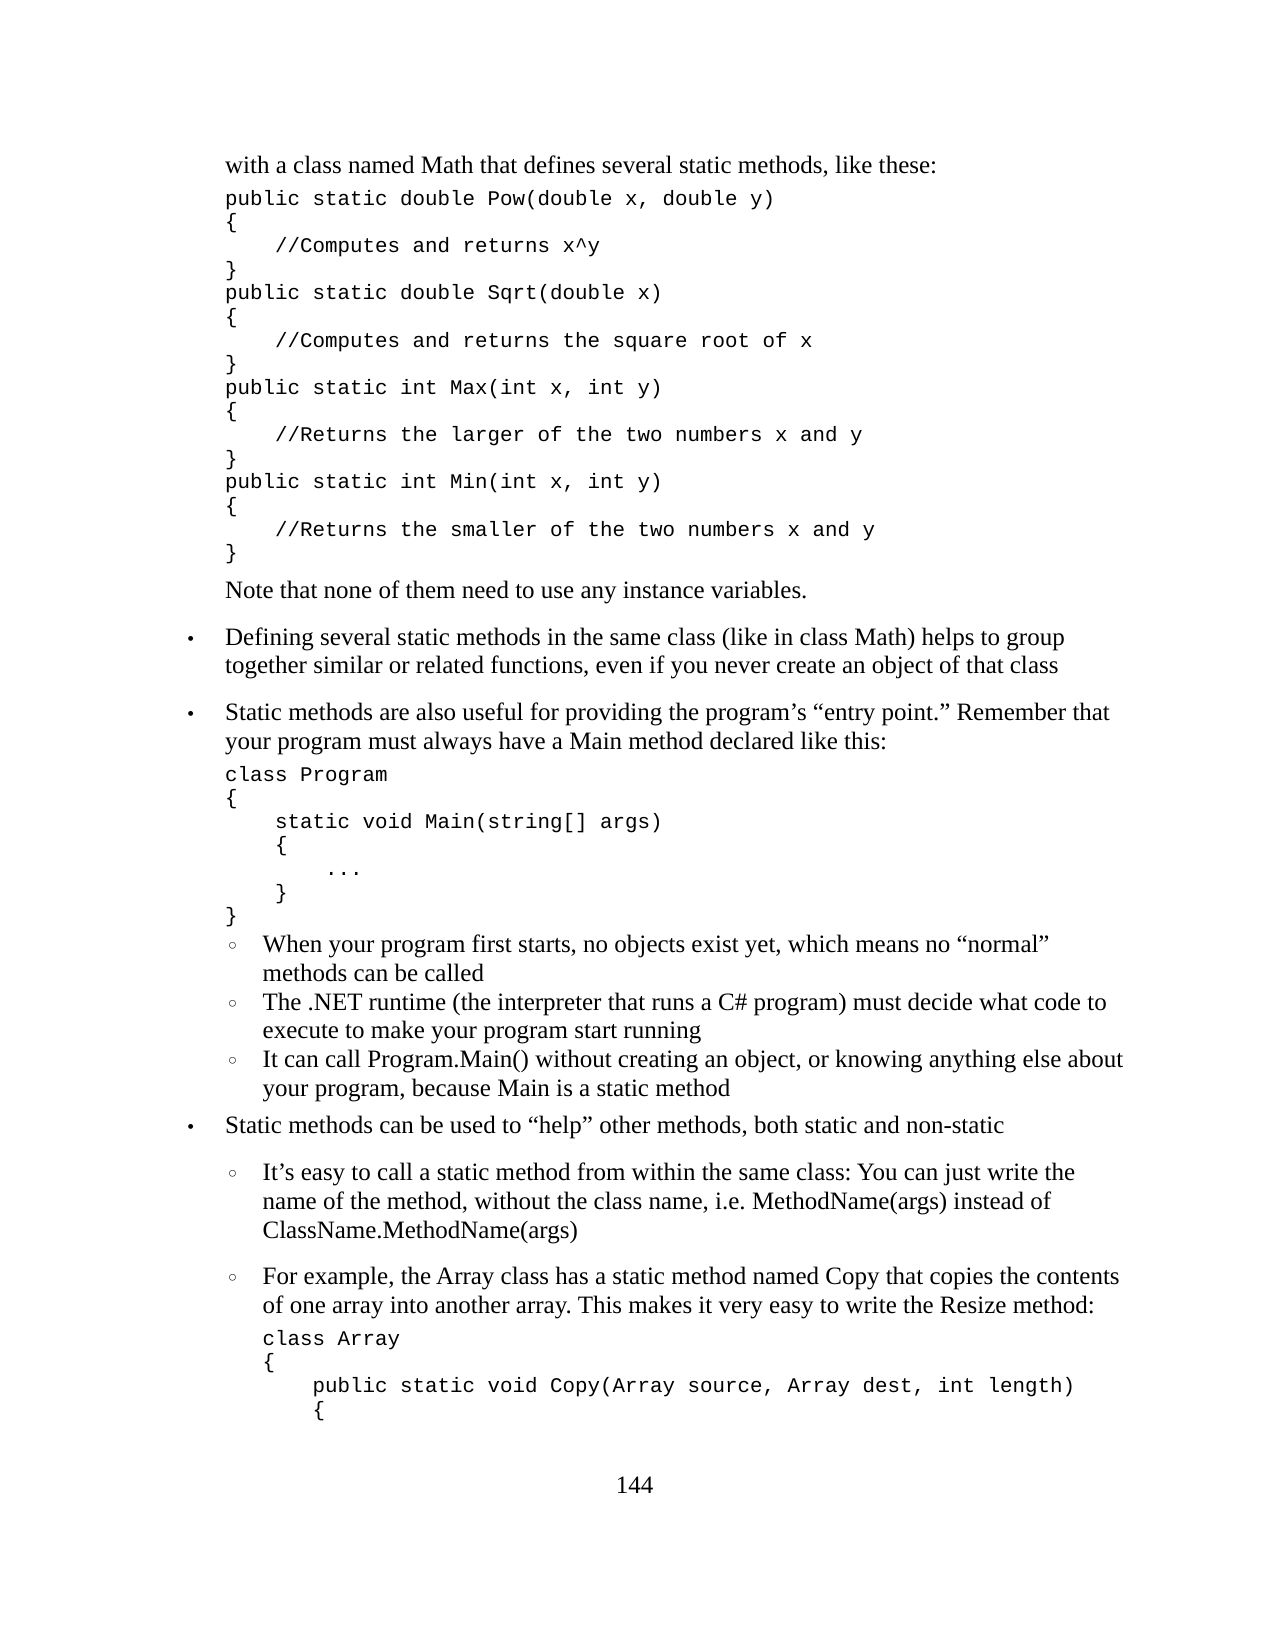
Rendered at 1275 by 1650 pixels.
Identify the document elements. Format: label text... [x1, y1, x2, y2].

list static void Main(string[] args) [187, 811, 1125, 834]
list Defining several static methods in the same class (like in class Math) helps to group together similar or related functions, even if you never create an object of that class [187, 622, 1125, 679]
list { [187, 834, 1125, 858]
list { [187, 401, 1125, 424]
list } [187, 905, 1125, 929]
list public static int Max(int x, int y) [187, 377, 1125, 401]
list { [187, 495, 1125, 519]
list Static methods are also useful for providing the program’s “entry point.” Remember that your program must always have a Main method declared like this: [187, 697, 1125, 754]
list class Array [225, 1328, 1125, 1351]
list It can call Program.Main() without creating an object, or knowing anything else about your program, because Main is a static method [225, 1044, 1125, 1102]
list //Returns the smaller of the two numbers x and y [187, 519, 1125, 542]
list { [225, 1399, 1125, 1422]
list } [187, 448, 1125, 471]
list //Computes and returns the square root of x [187, 329, 1125, 353]
list class Program [187, 763, 1125, 787]
list } [187, 259, 1125, 282]
list } [187, 882, 1125, 905]
list public static double Sqrt(double x) [187, 282, 1125, 306]
list { [225, 1351, 1125, 1375]
list Note that none of them need to use any instance variables. [187, 575, 1125, 604]
list public static void Copy(Array source, Array dest, int length) [225, 1375, 1125, 1399]
list public static int Min(int x, int y) [187, 471, 1125, 495]
list When your program first starts, no objects exist yet, which means no “normal” methods can be called [225, 929, 1125, 987]
list //Returns the larger of the two numbers x and y [187, 424, 1125, 448]
list The .NET runtime (the interpreter that runs a C# program) must decide what code to execute to make your program start running [225, 987, 1125, 1044]
list For example, the Array class has a static method named Copy that copies the contents of one array into another array. This makes it very easy to write the Resize method: [225, 1261, 1125, 1319]
list with a class named Math that defines several static methods, like these: [187, 150, 1125, 179]
list Static methods can be used to “help” other methods, both static and non-static [187, 1111, 1125, 1139]
list } [187, 542, 1125, 566]
list { [187, 306, 1125, 329]
list { [187, 211, 1125, 235]
list { [187, 787, 1125, 811]
list //Computes and returns x^y [187, 235, 1125, 259]
list public static double Pow(double x, double y) [187, 188, 1125, 211]
list ... [187, 858, 1125, 882]
list It’s easy to call a static method from within the same class: You can just write the name of the method, without the class name, i.e. MethodName(args) instead of ClassName.MethodName(args) [225, 1157, 1125, 1243]
list } [187, 353, 1125, 377]
